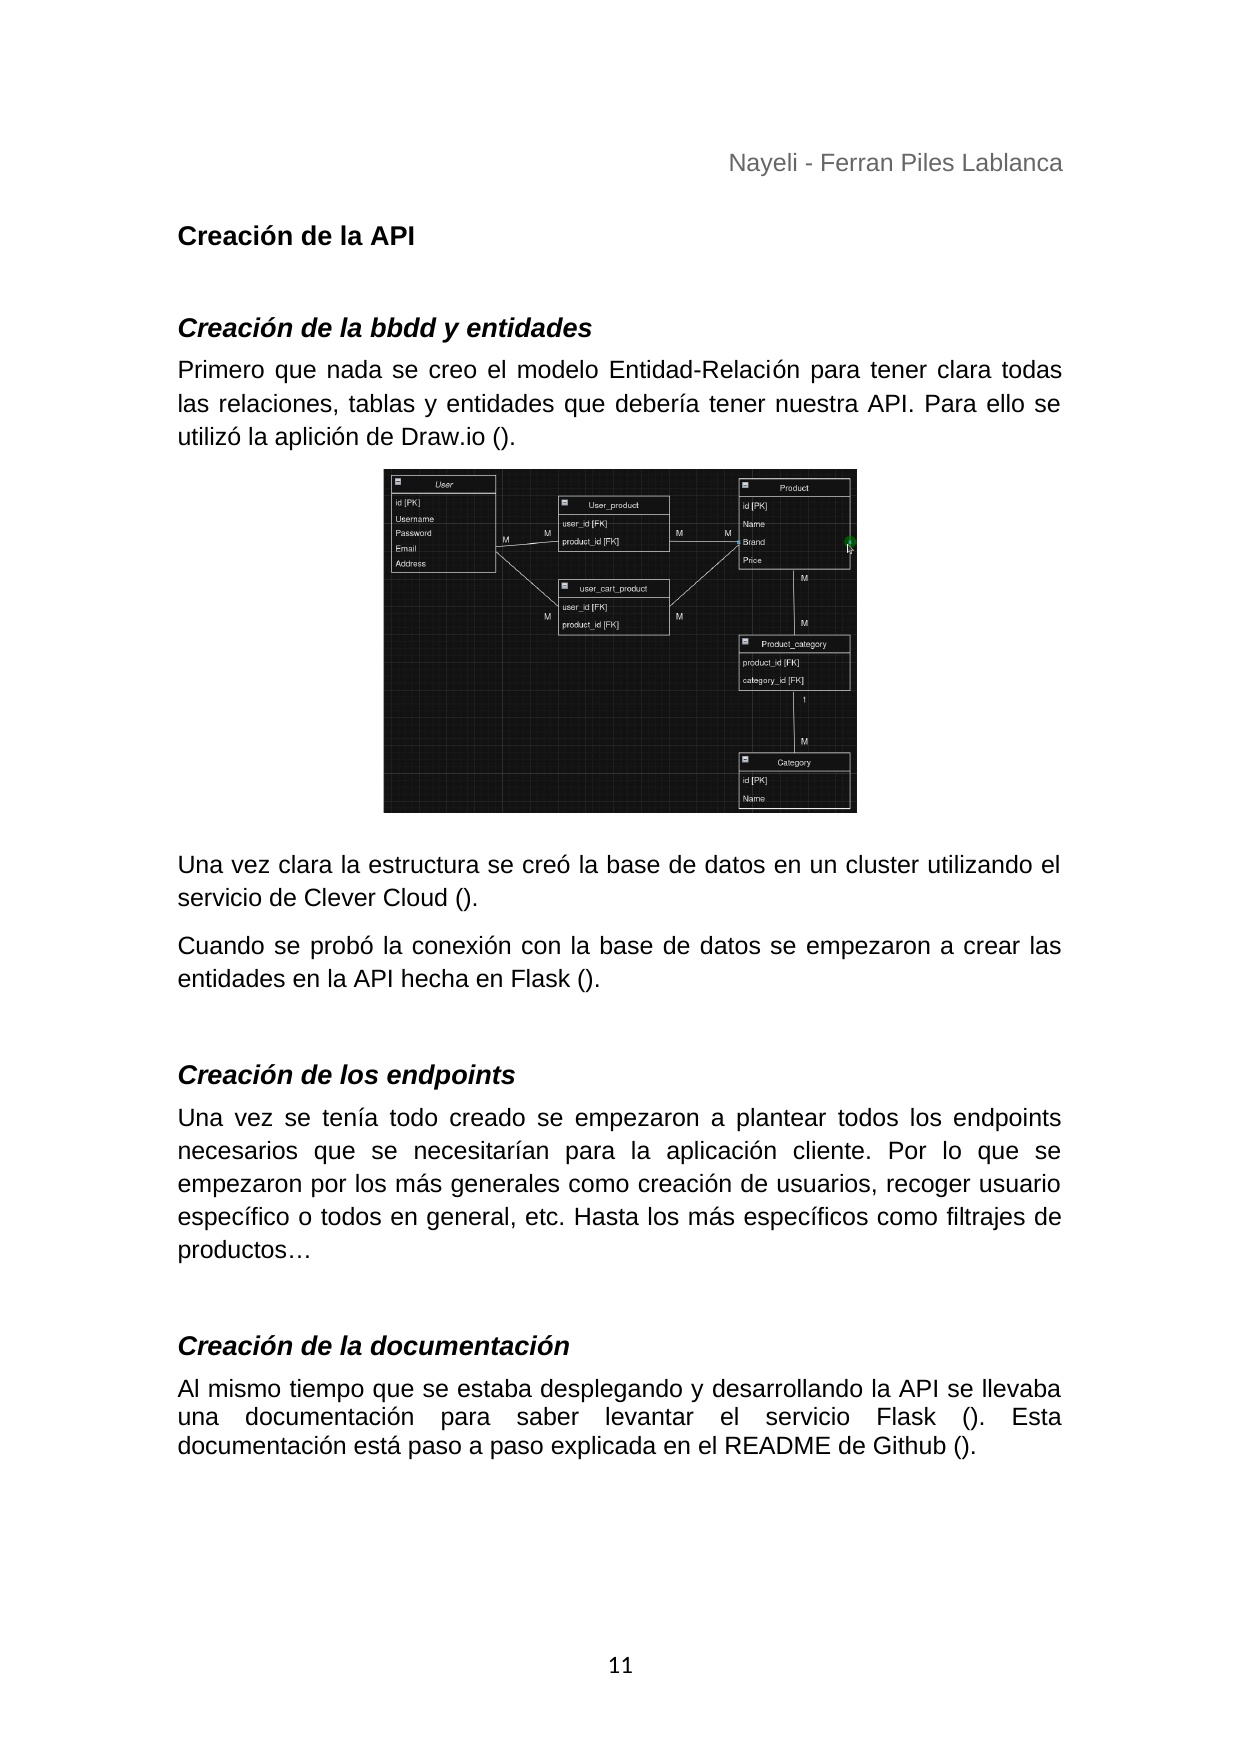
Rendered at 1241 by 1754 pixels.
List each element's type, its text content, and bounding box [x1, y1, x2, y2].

subtitle Creación de los endpoints [177, 1059, 1063, 1090]
subtitle Creación de la documentación [177, 1330, 1063, 1361]
text Una vez clara la estructura se creó la base de datos en un cluster utilizando el servicio de Clever Cloud (). [177, 850, 1063, 912]
subtitle Creación de la bbdd y entidades [177, 312, 1063, 343]
text Primero que nada se creo el modelo Entidad-Relación para tener clara todas las relaciones, tablas y entidades que debería tener nuestra API. Para ello se utilizó la aplición de Draw.io (). [177, 356, 1063, 450]
text Cuando se probó la conexión con la base de datos se empezaron a crear las entidades en la API hecha en Flask (). [177, 931, 1063, 992]
text Una vez se tenía todo creado se empezaron a plantear todos los endpoints necesarios que se necesitarían para la aplicación cliente. Por lo que se empezaron por los más generales como creación de usuarios, recoger usuario específico o todos en general, etc. Hasta los más específicos como filtrajes de productos… [177, 1103, 1063, 1263]
subtitle Creación de la API [177, 220, 1063, 252]
picture [383, 469, 857, 813]
text Al mismo tiempo que se estaba desplegando y desarrollando la API se llevaba una documentación para saber levantar el servicio Flask (). Esta documentación está paso a paso explicada en el README de Github (). [177, 1374, 1063, 1460]
